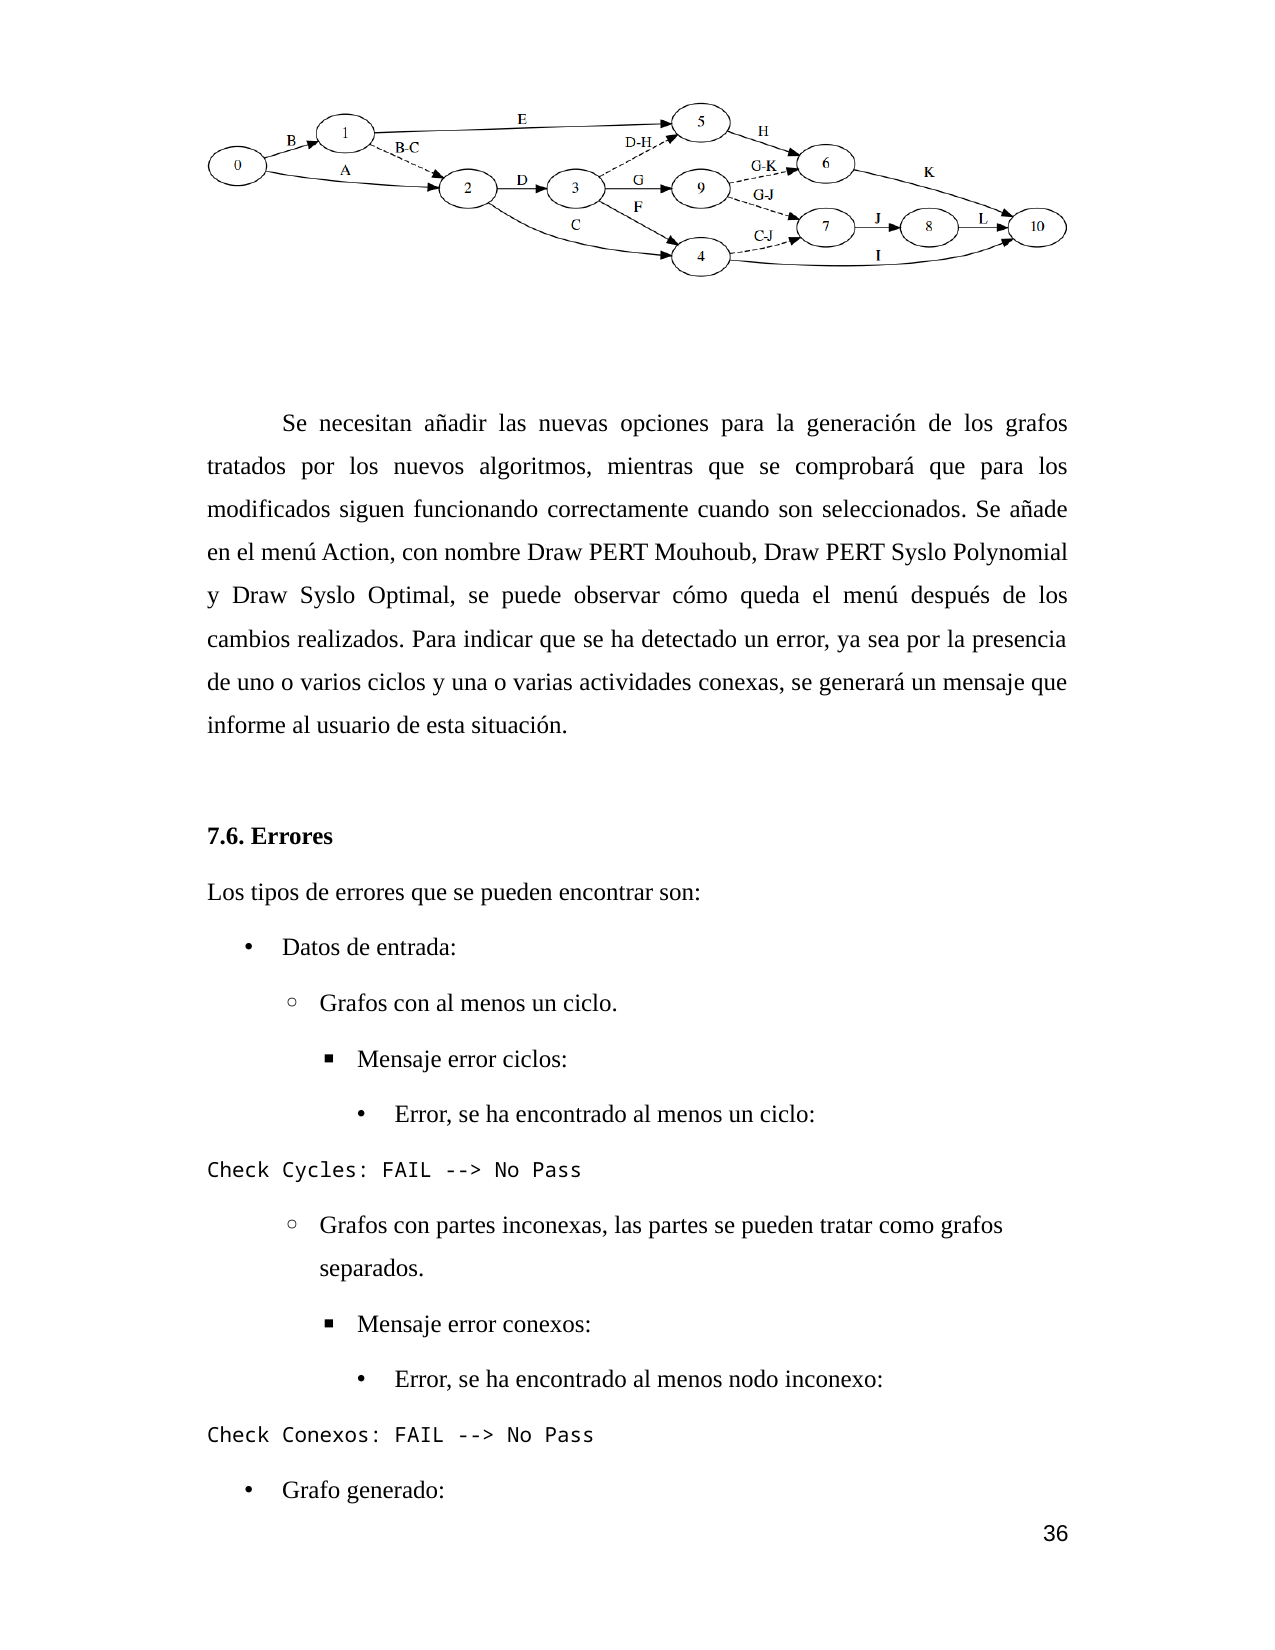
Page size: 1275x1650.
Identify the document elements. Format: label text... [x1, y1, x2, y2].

list Error, se ha encontrado al menos nodo inconexo: [357, 1364, 1068, 1393]
text Check Conexos: FAIL --> No Pass [207, 1420, 1068, 1448]
list Grafo generado: [244, 1475, 1068, 1504]
text Se necesitan añadir las nuevas opciones para la generación de los grafos tratados por los nuevos algoritmos, mientras que se comprobará que para los modificados siguen funcionando correctamente cuando son seleccionados. Se añade en el menú Action, con nombre Draw PERT Mouhoub, Draw PERT Syslo Polynomial y Draw Syslo Optimal, se puede observar cómo queda el menú después de los cambios realizados. Para indicar que se ha detectado un error, ya sea por la presencia de uno o varios ciclos y una o varias actividades conexas, se generará un mensaje que informe al usuario de esta situación. [207, 408, 1068, 739]
text 7.6. Errores [207, 821, 1068, 850]
list Grafos con al menos un ciclo. [282, 988, 1068, 1017]
text Check Cycles: FAIL --> No Pass [207, 1155, 1068, 1183]
list Datos de entrada: [244, 932, 1068, 961]
list Grafos con partes inconexas, las partes se pueden tratar como grafos separados. [282, 1210, 1068, 1282]
list Mensaje error ciclos: [319, 1044, 1068, 1072]
text Los tipos de errores que se pueden encontrar son: [207, 877, 1068, 906]
list Mensaje error conexos: [319, 1309, 1068, 1337]
list Error, se ha encontrado al menos un ciclo: [357, 1099, 1068, 1128]
